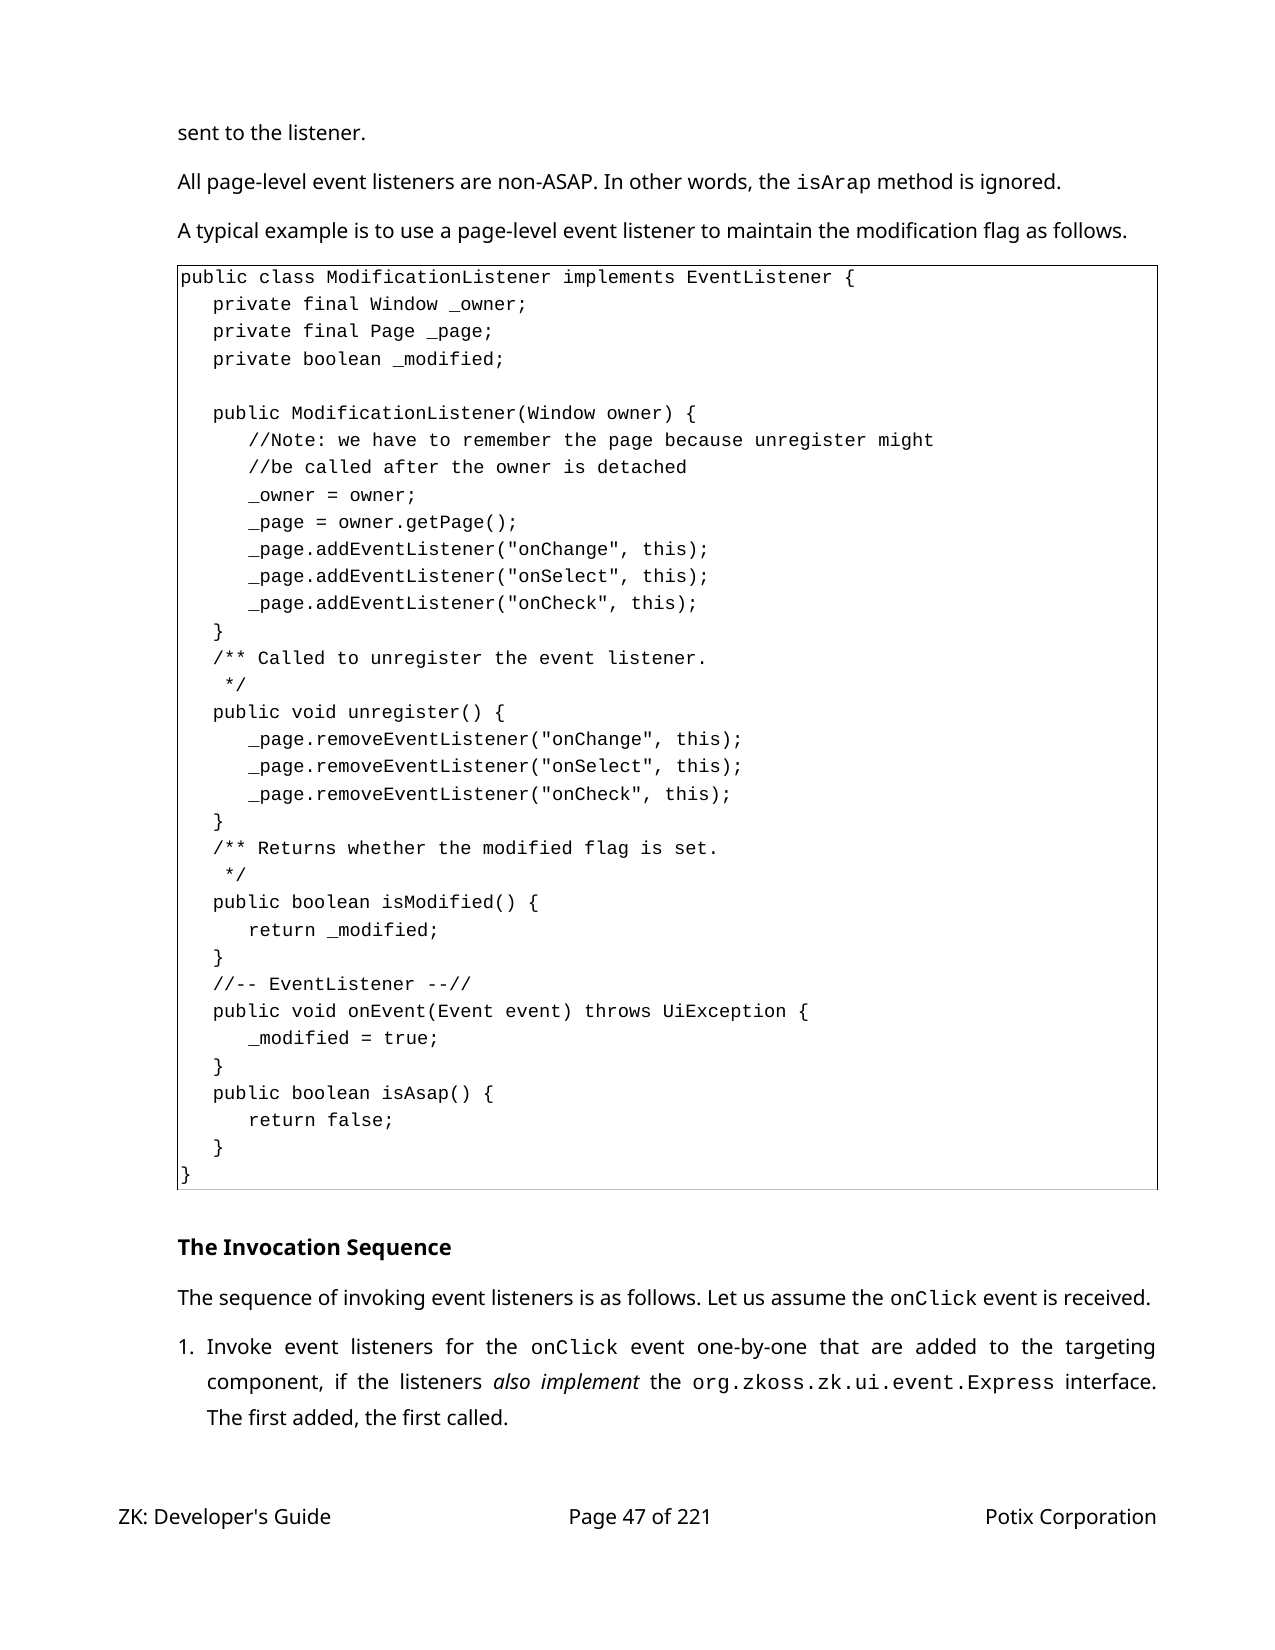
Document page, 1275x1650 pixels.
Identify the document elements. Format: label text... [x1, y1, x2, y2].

text public void unregister() { [178, 700, 1157, 724]
text } [178, 1135, 1157, 1159]
text sent to the listener. [177, 118, 1157, 146]
text } [178, 1162, 1157, 1189]
text } [178, 618, 1157, 643]
text _page.addEventListener("onSelect", this); [178, 564, 1157, 588]
text A typical example is to use a page-level event listener to maintain the modification flag as follows. [177, 216, 1157, 244]
text public class ModificationListener implements EventListener { [178, 266, 1157, 289]
text //Note: we have to remember the page because unregister might [178, 428, 1157, 452]
text } [178, 945, 1157, 969]
text } [178, 809, 1157, 833]
text public void onEvent(Event event) throws UiException { [178, 999, 1157, 1023]
text /** Returns whether the modified flag is set. [178, 836, 1157, 860]
text The sequence of invoking event listeners is as follows. Let us assume the onClick event is received. [177, 1283, 1157, 1311]
text _owner = owner; [178, 482, 1157, 507]
text private final Page _page; [178, 319, 1157, 344]
text _page = owner.getPage(); [178, 510, 1157, 534]
text _page.addEventListener("onCheck", this); [178, 591, 1157, 616]
text /** Called to unregister the event listener. [178, 646, 1157, 670]
subtitle The Invocation Sequence [177, 1232, 1157, 1262]
text All page-level event listeners are non-ASAP. In other words, the isArap method is ignored. [177, 167, 1157, 196]
text _page.addEventListener("onChange", this); [178, 537, 1157, 561]
text //-- EventListener --// [178, 972, 1157, 996]
text private boolean _modified; [178, 347, 1157, 371]
text _page.removeEventListener("onChange", this); [178, 727, 1157, 751]
text private final Window _owner; [178, 292, 1157, 316]
text */ [178, 863, 1157, 887]
text return false; [178, 1108, 1157, 1132]
text return _modified; [178, 917, 1157, 942]
text public ModificationListener(Window owner) { [178, 401, 1157, 425]
text public boolean isAsap() { [178, 1081, 1157, 1105]
text //be called after the owner is detached [178, 455, 1157, 479]
list Invoke event listeners for the onClick event one-by-one that are added to the targeting component, if the listeners also implement the org.zkoss.zk.ui.event.Express interface. The first added, the first called. [177, 1332, 1157, 1431]
text public boolean isModified() { [178, 890, 1157, 914]
text _modified = true; [178, 1026, 1157, 1051]
text _page.removeEventListener("onSelect", this); [178, 754, 1157, 779]
text _page.removeEventListener("onCheck", this); [178, 782, 1157, 806]
text */ [178, 673, 1157, 697]
text } [178, 1053, 1157, 1078]
